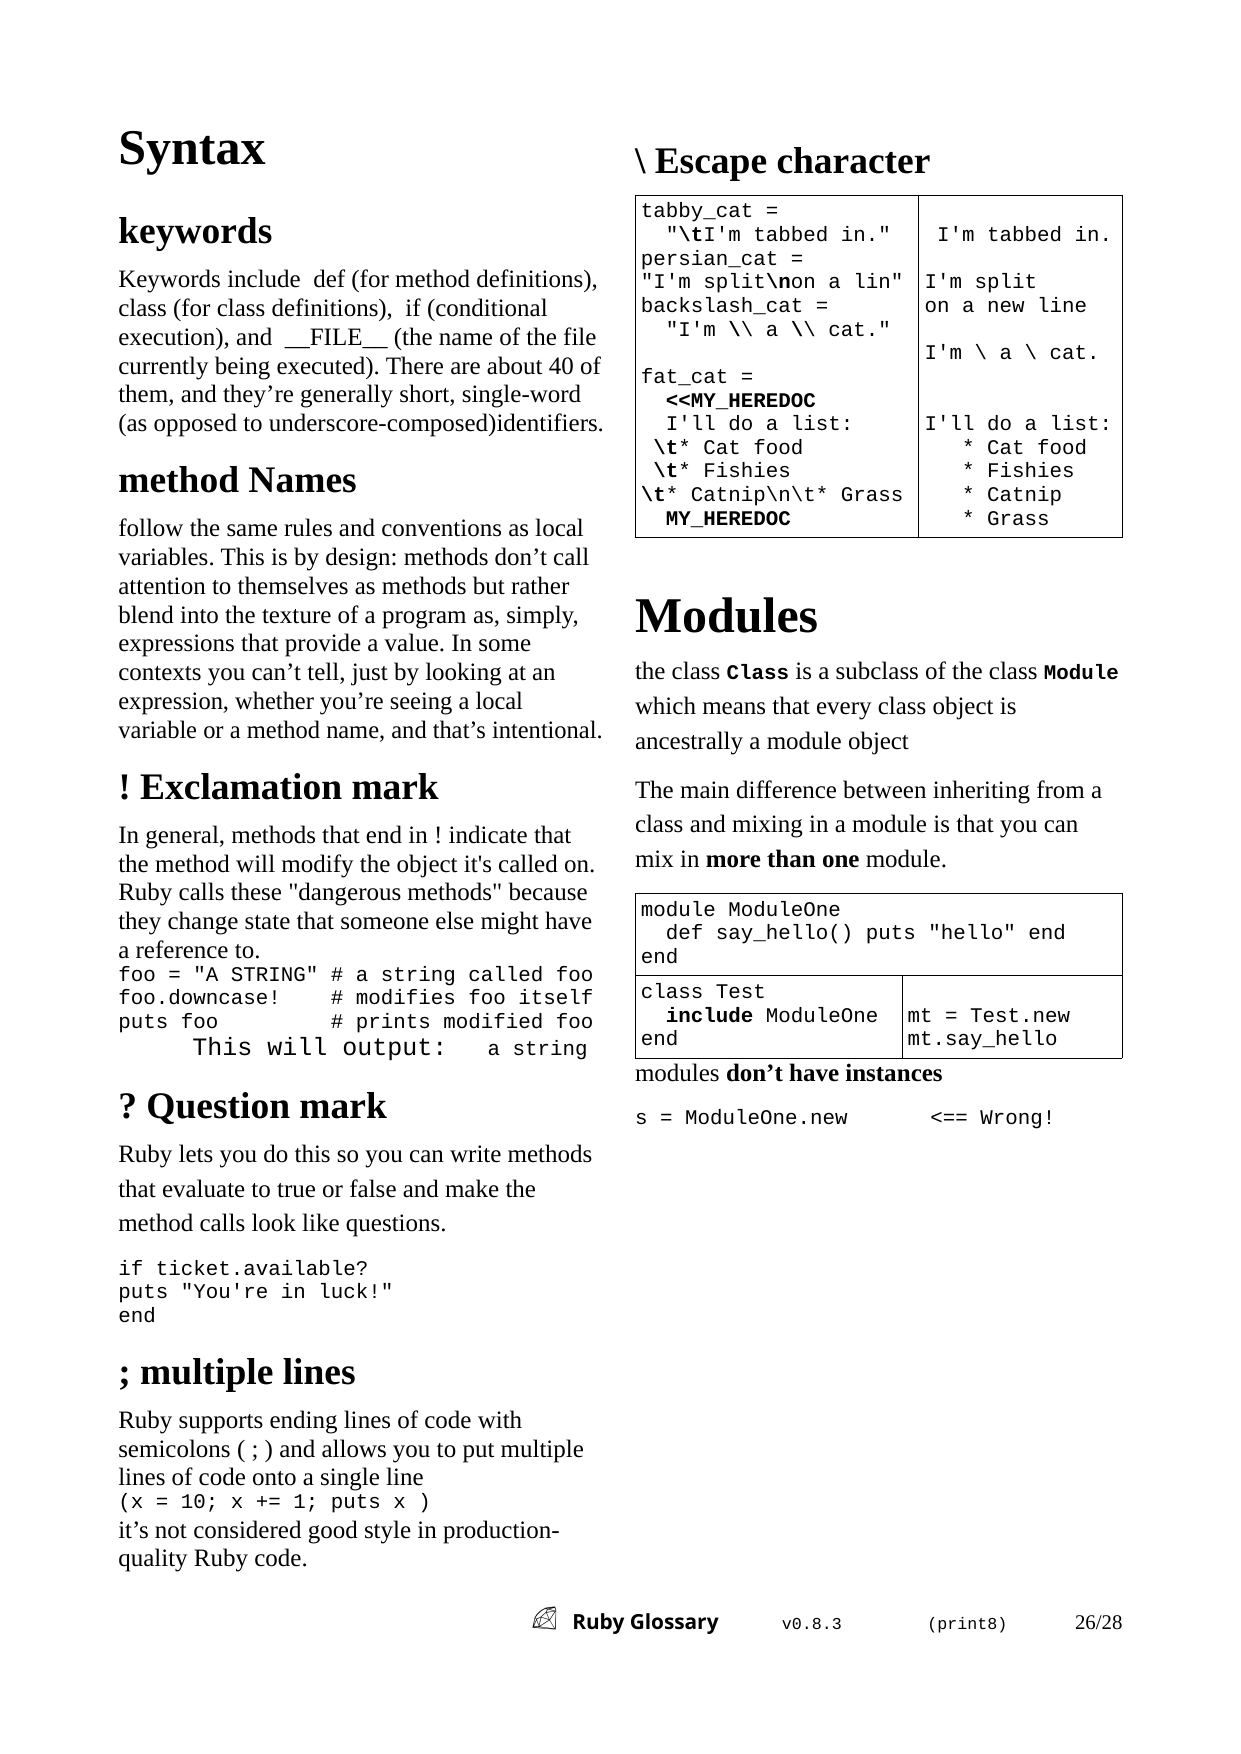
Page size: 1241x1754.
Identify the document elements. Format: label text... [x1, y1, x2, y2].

text Ruby supports ending lines of code with semicolons ( ; ) and allows you to put multiple lines of code onto a single line [118, 1405, 605, 1491]
subtitle method Names [118, 458, 605, 501]
text if ticket.available? [118, 1257, 605, 1281]
text the class Class is a subclass of the class Module which means that every class object is ancestrally a module object [635, 656, 1122, 754]
subtitle ; multiple lines [118, 1349, 605, 1392]
subtitle Modules [635, 586, 1122, 643]
subtitle ? Question mark [118, 1084, 605, 1127]
text s = ModuleOne.new <== Wrong! [635, 1107, 1122, 1131]
subtitle \ Escape character [635, 139, 1122, 182]
text (x = 10; x += 1; puts x ) [118, 1491, 605, 1515]
text This will output: a string [118, 1035, 605, 1063]
text foo.downcase! # modifies foo itself [118, 987, 605, 1011]
text currently being executed). There are about 40 of them, and they’re generally short, single-word (as opposed to underscore-composed)identifiers. [118, 351, 605, 437]
text modules don’t have insta­nces [635, 1059, 1122, 1087]
text foo = "A STRING" # a string called foo [118, 964, 605, 987]
text Ruby lets you do this so you can write methods that evaluate to true or false and make the method calls look like questions. [118, 1139, 605, 1237]
table_header tabby_cat = "\tI'm tabbed in." persian_cat = "I'm split\non a lin" backslash_cat = "I'm \\ a \\ cat." fat_cat = <<MY_HEREDOC I'll do a list: \t* Cat food \t* Fishies \t* Catnip\n\t* Grass MY_HEREDOC [636, 196, 918, 537]
text puts foo # prints modified foo [118, 1011, 605, 1035]
text follow the same rules and conventions as local variables. This is by design: methods don’t call attention to themselves as methods but rather blend into the texture of a program as, simply, expressions that provide a value. In some contexts you can’t tell, just by looking at an expression, whether you’re seeing a local variable or a method name, and that’s intentional. [118, 513, 605, 743]
subtitle Syntax [118, 118, 605, 176]
text puts "You're in luck!" [118, 1281, 605, 1305]
text Keywords include def (for method definitions), class (for class definitions), if (conditional execution), and __FILE__ (the name of the file [118, 264, 605, 351]
table_cell class Test include ModuleOne end [636, 976, 902, 1058]
table_header I'm tabbed in. I'm split on a new line I'm \ a \ cat. I'll do a list: * Cat food * Fishies * Catnip * Grass [919, 196, 1122, 537]
text end [118, 1305, 605, 1328]
text The main difference between inheriting from a class and mixing in a module is that you can mix in more than one module. [635, 775, 1122, 872]
table_header module ModuleOne def say_hello() puts "hello" end end [636, 894, 1122, 975]
picture [530, 1605, 557, 1630]
subtitle ! Exclamation mark [118, 764, 605, 807]
subtitle keywords [118, 209, 605, 252]
table_cell mt = Test.new mt.say_hello [903, 976, 1122, 1058]
text In general, methods that end in ! indicate that the method will modify the object it's called on. Ruby calls these "dangerous methods" because they change state that someone else might have a reference to. [118, 820, 605, 964]
text it’s not considered good style in production-quality Ruby code. [118, 1515, 605, 1572]
